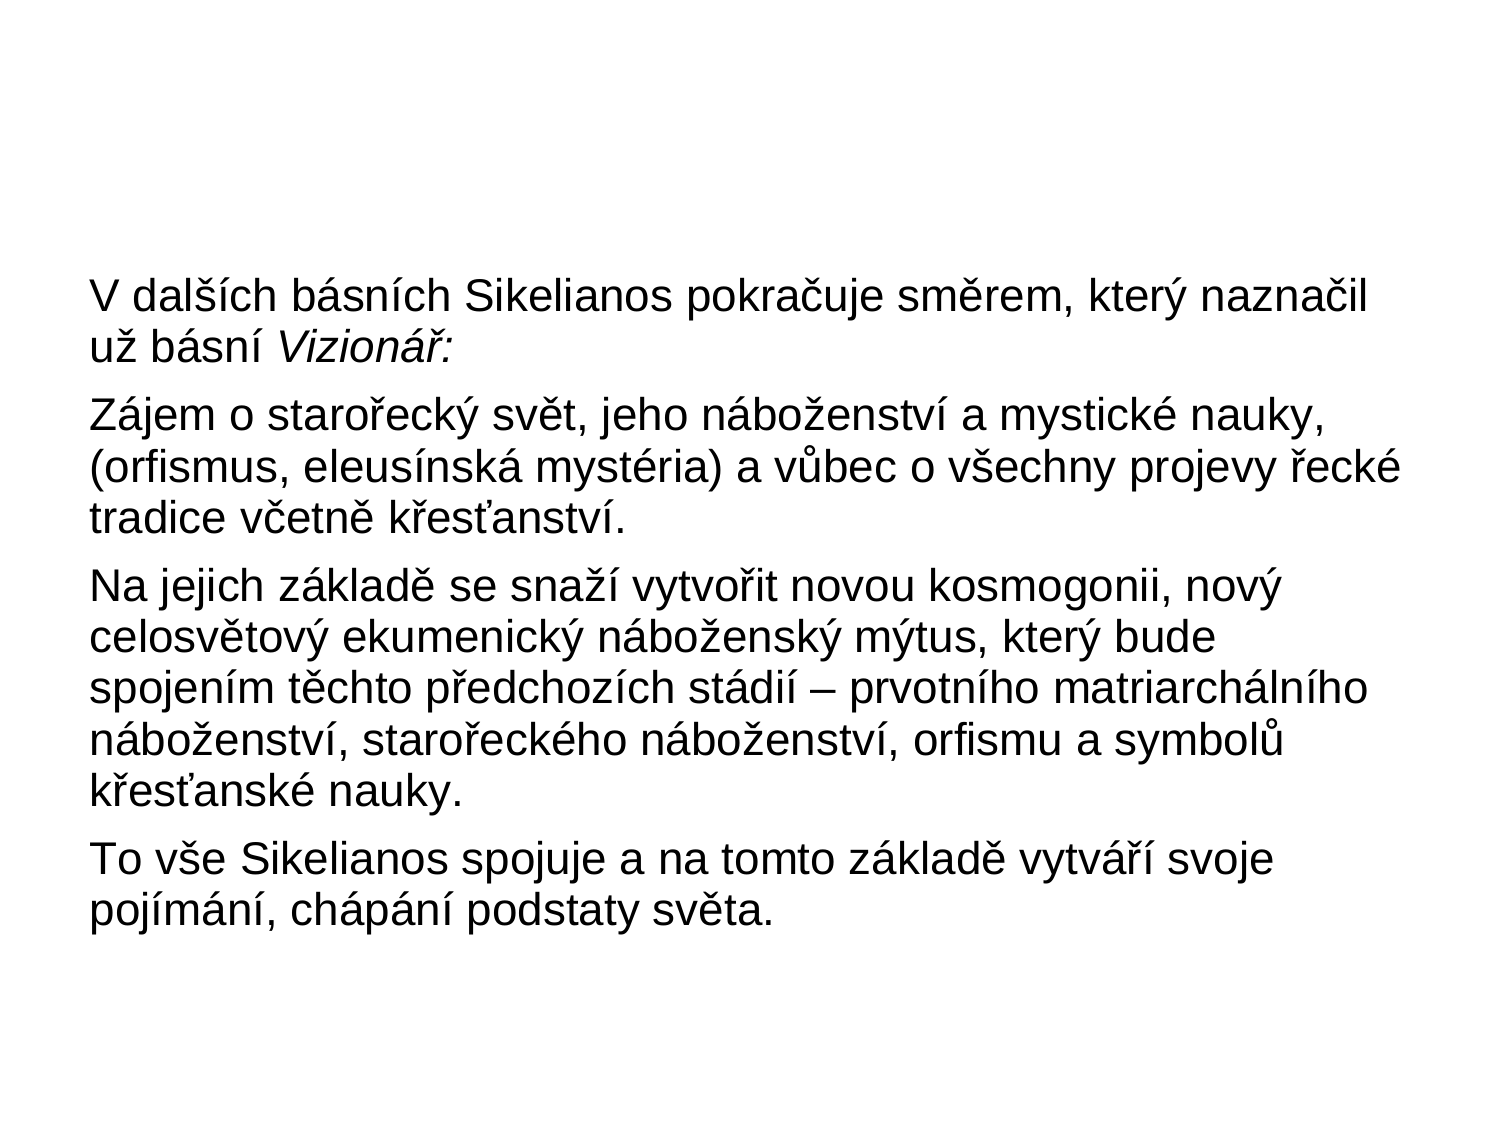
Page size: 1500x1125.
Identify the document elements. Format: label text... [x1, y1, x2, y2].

list V dalších básních Sikelianos pokračuje směrem, který naznačil už básní Vizionář: Zájem o starořecký svět, jeho náboženství a mystické nauky, (orfismus, eleusínská mystéria) a vůbec o všechny projevy řecké tradice včetně křesťanství. Na jejich základě se snaží vytvořit novou kosmogonii, nový celosvětový ekumenický náboženský mýtus, který bude spojením těchto předchozích stádií – prvotního matriarchálního náboženství, starořeckého náboženství, orfismu a symbolů křesťanské nauky. To vše Sikelianos spojuje a na tomto základě vytváří svoje pojímání, chápání podstaty světa. [74, 262, 1425, 1005]
